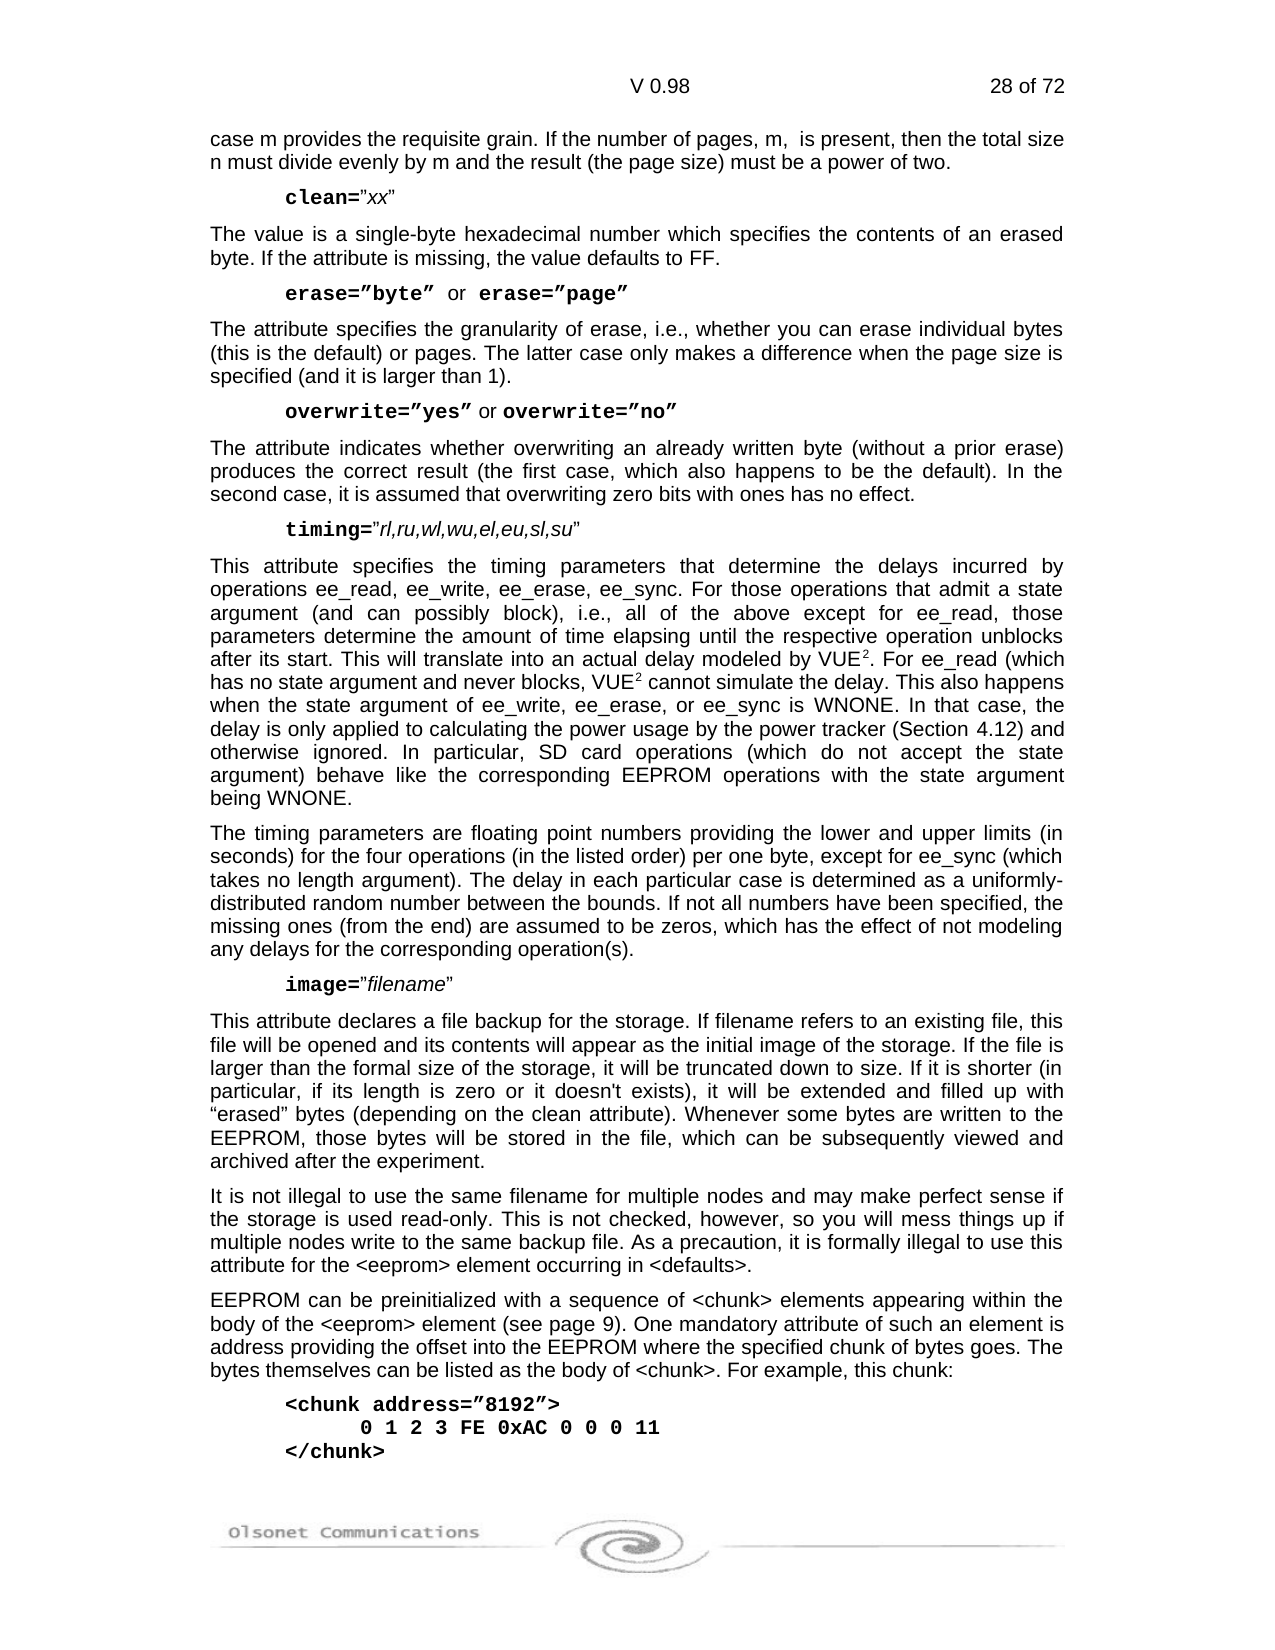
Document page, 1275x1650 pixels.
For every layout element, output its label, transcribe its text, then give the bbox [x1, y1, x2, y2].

text The attribute specifies the granularity of erase, i.e., whether you can erase individual bytes (this is the default) or pages. The latter case only makes a difference when the page size is specified (and it is larger than 1). [210, 318, 1065, 388]
text This attribute declares a file backup for the storage. If filename refers to an existing file, this file will be opened and its contents will appear as the initial image of the storage. If the file is larger than the formal size of the storage, it will be truncated down to size. If it is shorter (in particular, if its length is zero or it doesn't exists), it will be extended and filled up with “erased” bytes (depending on the clean attribute). Whenever some bytes are written to the EEPROM, those bytes will be stored in the file, which can be subsequently viewed and archived after the experiment. [210, 1010, 1065, 1172]
text clean=”xx” [210, 186, 1065, 211]
text erase=”byte” or erase=”page” [210, 281, 1065, 306]
text It is not illegal to use the same filename for multiple nodes and may make perfect sense if the storage is used read-only. This is not checked, however, so you will mess things up if multiple nodes write to the same backup file. As a precaution, it is formally illegal to use this attribute for the <eeprom> element occurring in <defaults>. [210, 1184, 1065, 1277]
text The value is a single-byte hexadecimal number which specifies the contents of an erased byte. If the attribute is missing, the value defaults to FF. [210, 223, 1065, 269]
text image=”filename” [210, 973, 1065, 998]
text </chunk> [210, 1441, 1065, 1464]
text The attribute indicates whether overwriting an already written byte (without a prior erase) produces the correct result (the first case, which also happens to be the default). In the second case, it is assumed that overwriting zero bits with ones has no effect. [210, 436, 1065, 506]
text The timing parameters are floating point numbers providing the lower and upper limits (in seconds) for the four operations (in the listed order) per one byte, except for ee_sync (which takes no length argument). The delay in each particular case is determined as a uniformly-distributed random number between the bounds. If not all numbers have been specified, the missing ones (from the end) are assumed to be zeros, which has the effect of not modeling any delays for the corresponding operation(s). [210, 822, 1065, 961]
text case m provides the requisite grain. If the number of pages, m, is present, then the total size n must divide evenly by m and the result (the page size) must be a power of two. [210, 128, 1065, 174]
text overwrite=”yes” or overwrite=”no” [210, 399, 1065, 424]
text This attribute specifies the timing parameters that determine the delays incurred by operations ee_read, ee_write, ee_erase, ee_sync. For those operations that admit a state argument (and can possibly block), i.e., all of the above except for ee_read, those parameters determine the amount of time elapsing until the respective operation unblocks after its start. This will translate into an actual delay modeled by VUE2. For ee_read (which has no state argument and never blocks, VUE2 cannot simulate the delay. This also happens when the state argument of ee_write, ee_erase, or ee_sync is WNONE. In that case, the delay is only applied to calculating the power usage by the power tracker (Section 4.12) and otherwise ignored. In particular, SD card operations (which do not accept the state argument) behave like the corresponding EEPROM operations with the state argument being WNONE. [210, 554, 1065, 810]
text 0 1 2 3 FE 0xAC 0 0 0 11 [210, 1417, 1065, 1441]
text EEPROM can be preinitialized with a sequence of <chunk> elements appearing within the body of the <eeprom> element (see page 9). One mandatory attribute of such an element is address providing the offset into the EEPROM where the specified chunk of bytes goes. The bytes themselves can be listed as the body of <chunk>. For example, this chunk: [210, 1289, 1065, 1382]
text <chunk address=”8192”> [210, 1394, 1065, 1417]
text timing=”rl,ru,wl,wu,el,eu,sl,su” [210, 518, 1065, 543]
picture [210, 1504, 1065, 1596]
